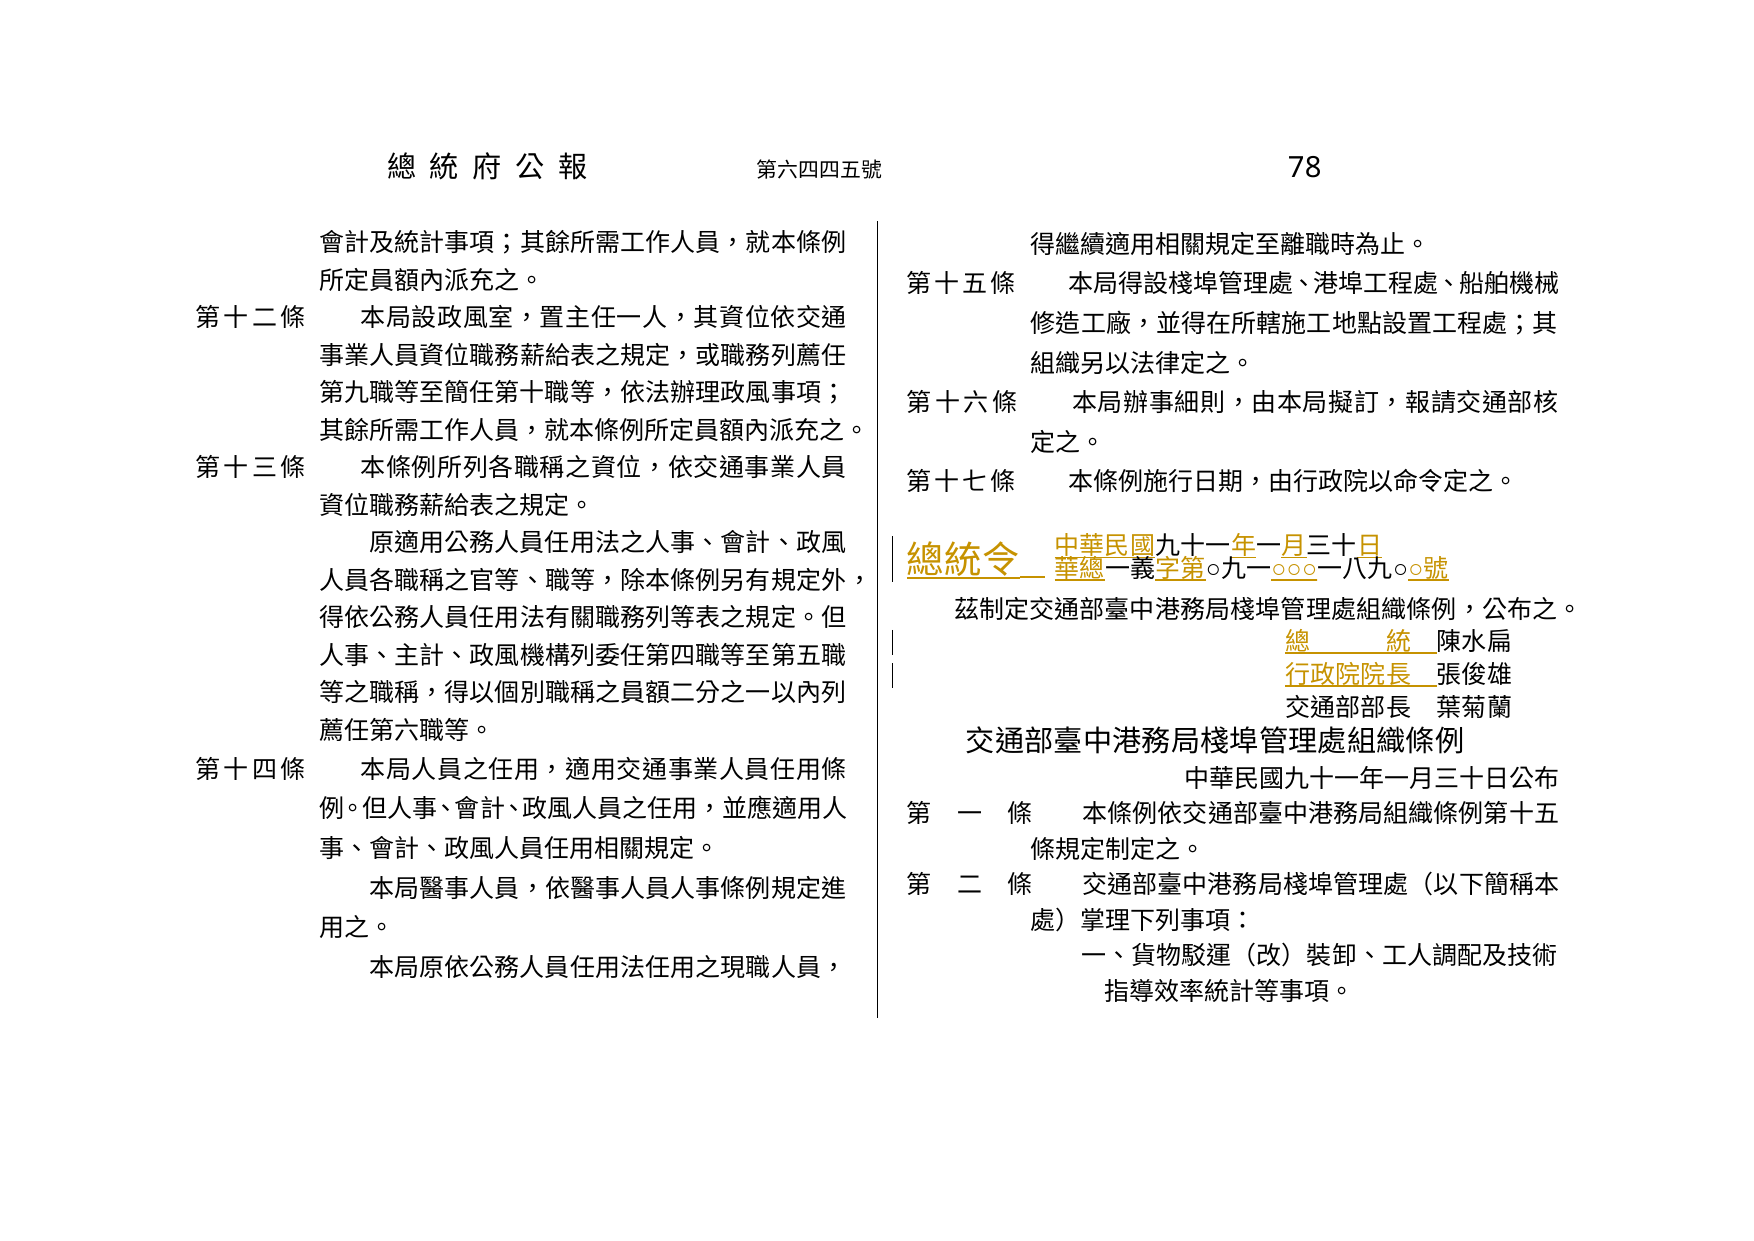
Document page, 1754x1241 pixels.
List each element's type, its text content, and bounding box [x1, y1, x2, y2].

text 交通部臺中港務局棧埠管理處組織條例 [966, 722, 1559, 759]
text 原適用公務人員任用法之人事、會計、政風人員各職稱之官等、職等，除本條例另有規定外，得依公務人員任用法有關職務列等表之規定。但人事、主計、政風機構列委任第四職等至第五職等之職稱，得以個別職稱之員額二分之一以內列薦任第六職等。 [319, 522, 847, 747]
text 行政院院長 張俊雄 [907, 663, 1512, 688]
text 本局原依公務人員任用法任用之現職人員， [319, 944, 847, 984]
text 總 統 陳水扁 [907, 630, 1512, 655]
text 第十六條 本局辦事細則，由本局擬訂，報請交通部核定之。 [907, 380, 1559, 459]
text 茲制定交通部臺中港務局棧埠管理處組織條例，公布之。 [907, 588, 1559, 626]
text 交通部部長 葉菊蘭 [907, 697, 1512, 722]
text 第 一 條 本條例依交通部臺中港務局組織條例第十五條規定制定之。 [907, 794, 1559, 865]
text 第十四條 本局人員之任用，適用交通事業人員任用條例。但人事、會計、政風人員之任用，並應適用人事、會計、政風人員任用相關規定。 [195, 747, 847, 865]
text 會計及統計事項；其餘所需工作人員，就本條例所定員額內派充之。 [195, 222, 847, 297]
table_header 總統令 [904, 536, 1051, 582]
table_header 中華民國九十一年一月三十日 華總一義字第○九一○○○一八九○○號 [1051, 536, 1564, 582]
text 第十二條 本局設政風室，置主任一人，其資位依交通事業人員資位職務薪給表之規定，或職務列薦任第九職等至簡任第十職等，依法辦理政風事項；其餘所需工作人員，就本條例所定員額內派充之。 [195, 297, 847, 447]
text 第十七條 本條例施行日期，由行政院以命令定之。 [907, 459, 1559, 499]
text 得繼續適用相關規定至離職時為止。 [1031, 222, 1559, 261]
text 第十五條 本局得設棧埠管理處、港埠工程處、船舶機械修造工廠，並得在所轄施工地點設置工程處；其組織另以法律定之。 [907, 261, 1559, 380]
text 一、貨物駁運（改）裝卸、工人調配及技術指導效率統計等事項。 [1081, 936, 1559, 1007]
text 中華民國九十一年一月三十日公布 [907, 759, 1559, 794]
text 本局醫事人員，依醫事人員人事條例規定進用之。 [319, 865, 847, 944]
text 第 二 條 交通部臺中港務局棧埠管理處（以下簡稱本處）掌理下列事項： [907, 865, 1559, 936]
text 第十三條 本條例所列各職稱之資位，依交通事業人員資位職務薪給表之規定。 [195, 447, 847, 522]
